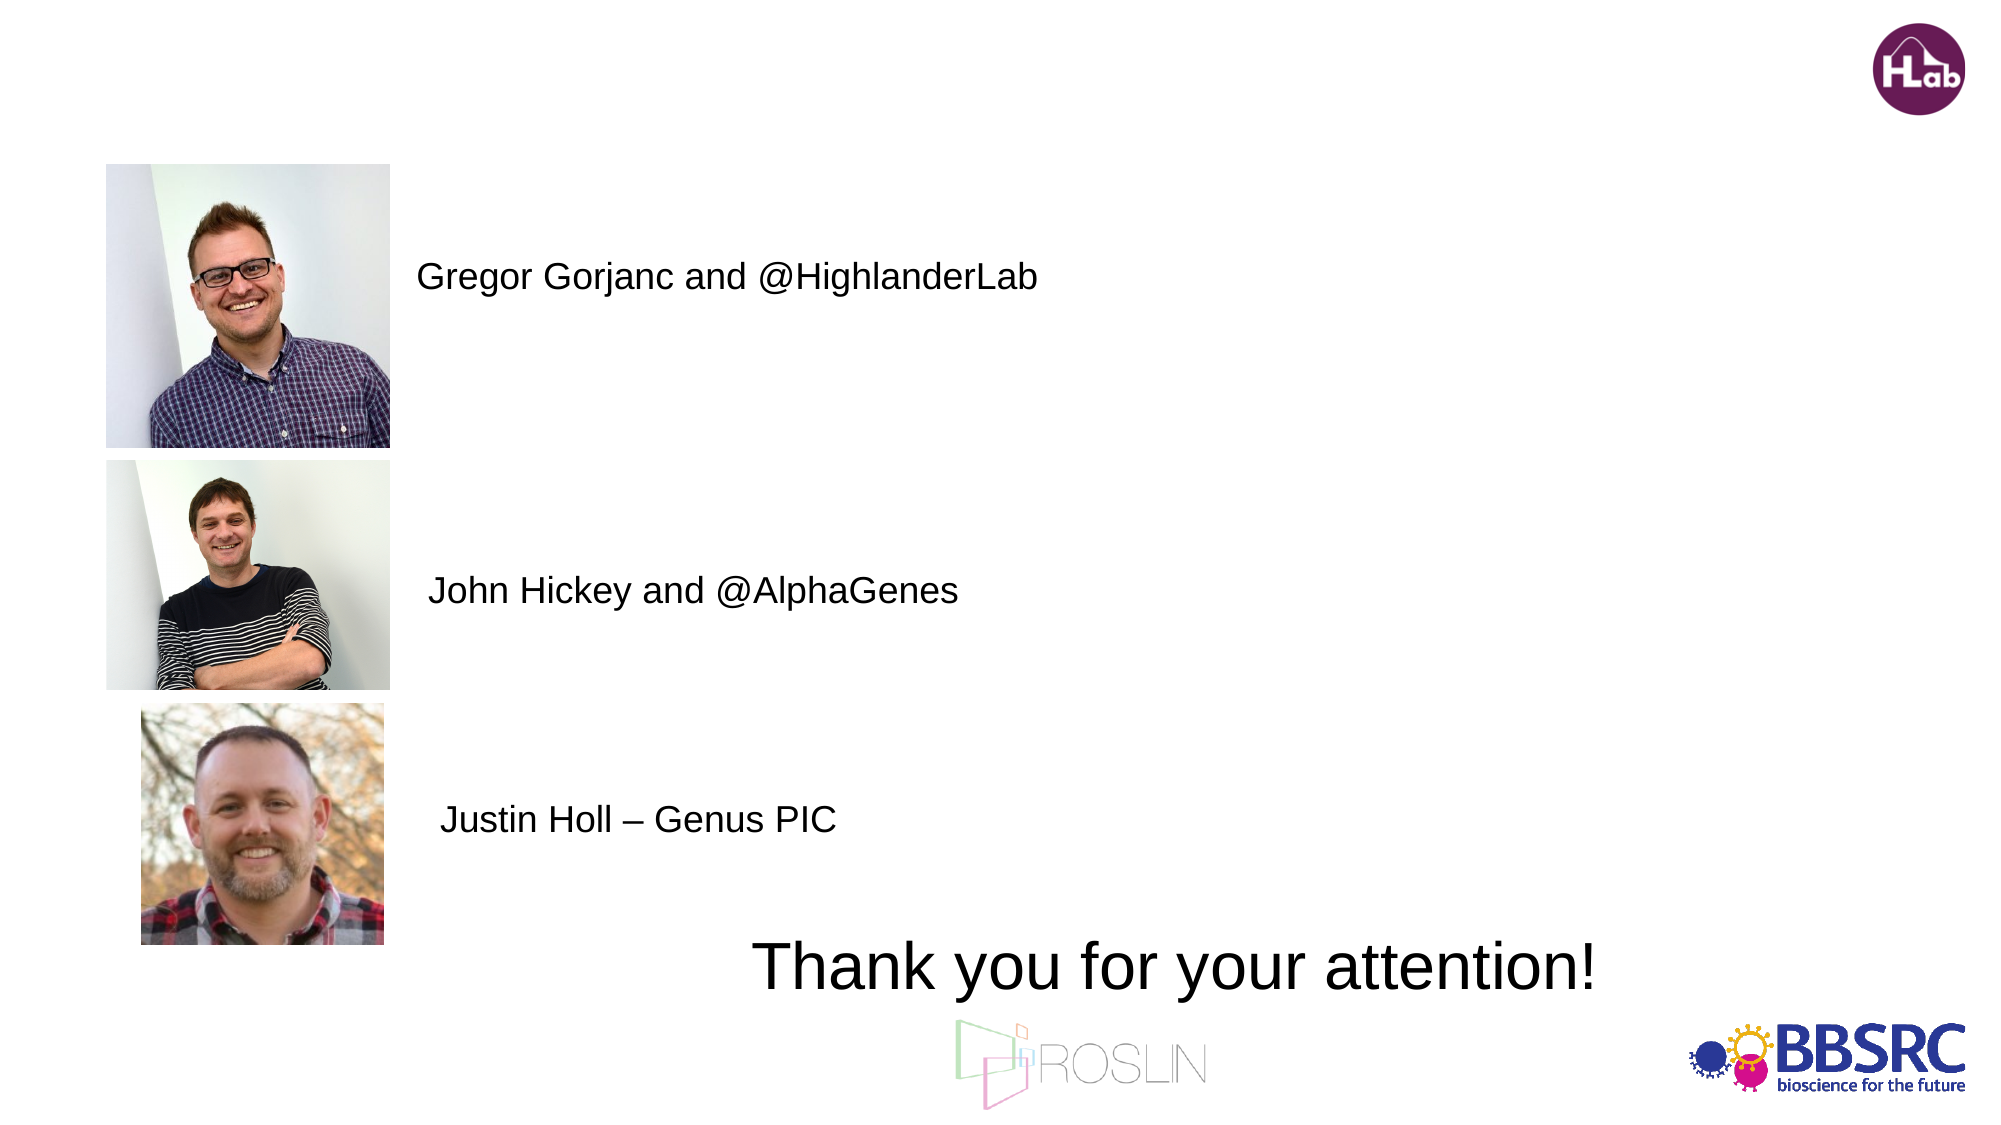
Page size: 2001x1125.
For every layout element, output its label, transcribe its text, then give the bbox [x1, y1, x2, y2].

picture [106, 460, 390, 690]
picture [106, 164, 390, 448]
text_box John Hickey and @AlphaGenes [413, 562, 1016, 620]
picture [1687, 1020, 1966, 1098]
picture [948, 1004, 1219, 1125]
picture [141, 703, 384, 945]
picture [1872, 21, 1966, 116]
text_box Gregor Gorjanc and @HighlanderLab [401, 248, 1099, 347]
text_box Justin Holl – Genus PIC [425, 791, 1028, 849]
title Thank you for your attention! [696, 929, 1654, 1004]
